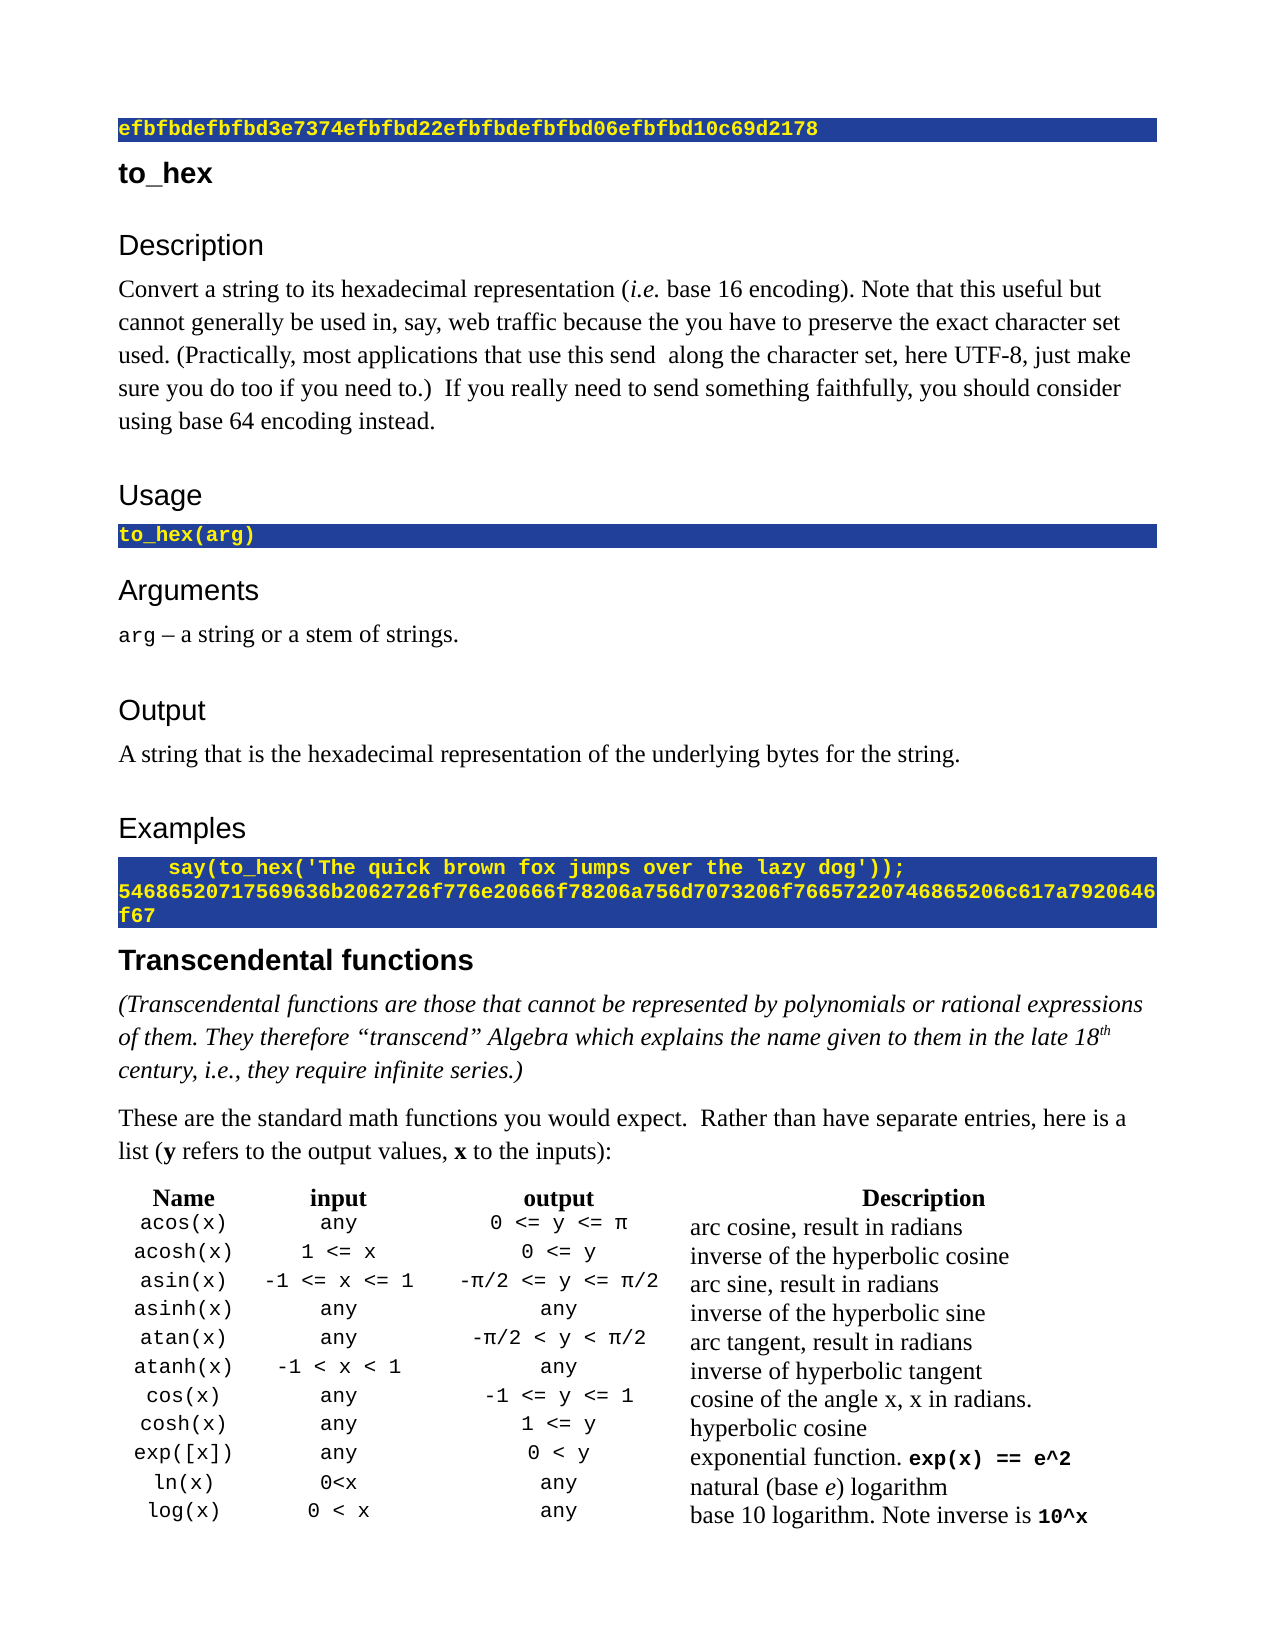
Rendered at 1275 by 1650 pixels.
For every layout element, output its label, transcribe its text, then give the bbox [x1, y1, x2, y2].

text arg – a string or a stem of strings. [118, 619, 1157, 649]
table_cell exp([x]) [118, 1442, 249, 1472]
table_cell arc sine, result in radians [690, 1270, 1157, 1298]
table_cell exponential function. exp(x) == e^2 [690, 1442, 1157, 1472]
table_cell cos(x) [118, 1385, 249, 1413]
text Convert a string to its hexadecimal representation (i.e. base 16 encoding). Note that this useful but cannot generally be used in, say, web traffic because the you have to preserve the exact character set used. (Practically, most applications that use this send along the character set, here UTF-8, just make sure you do too if you need to.) If you really need to send something faithfully, you should consider using base 64 encoding instead. [118, 274, 1157, 434]
text (Transcendental functions are those that cannot be represented by polynomials or rational expressions of them. They therefore “transcend” Algebra which explains the name given to them in the late 18th century, i.e., they require infinite series.) [118, 989, 1157, 1084]
subtitle Examples [118, 811, 1157, 845]
subtitle to_hex [118, 156, 1157, 190]
table_cell any [249, 1327, 427, 1356]
table_cell cosh(x) [118, 1413, 249, 1442]
table_cell 0 <= y <= π [428, 1212, 690, 1241]
table_cell asin(x) [118, 1270, 249, 1298]
table_cell any [428, 1500, 690, 1530]
table_cell 1 <= x [249, 1241, 427, 1269]
table_cell any [249, 1442, 427, 1472]
table_header input [249, 1183, 427, 1212]
table_cell inverse of hyperbolic tangent [690, 1356, 1157, 1384]
table_cell -1 <= y <= 1 [428, 1385, 690, 1413]
table_cell 0 < x [249, 1500, 427, 1530]
table_cell any [249, 1298, 427, 1327]
table_header output [428, 1183, 690, 1212]
table_cell -π/2 <= y <= π/2 [428, 1270, 690, 1298]
table_cell ln(x) [118, 1472, 249, 1500]
table_cell base 10 logarithm. Note inverse is 10^x [690, 1500, 1157, 1530]
table_cell inverse of the hyperbolic cosine [690, 1241, 1157, 1269]
table_cell inverse of the hyperbolic sine [690, 1298, 1157, 1327]
table_cell cosine of the angle x, x in radians. [690, 1385, 1157, 1413]
table_cell 0 < y [428, 1442, 690, 1472]
subtitle Description [118, 228, 1157, 261]
table_header Name [118, 1183, 249, 1212]
table_cell any [428, 1472, 690, 1500]
table_cell -1 < x < 1 [249, 1356, 427, 1384]
text A string that is the hexadecimal representation of the underlying bytes for the string. [118, 739, 1157, 767]
table_cell asinh(x) [118, 1298, 249, 1327]
table_cell arc cosine, result in radians [690, 1212, 1157, 1241]
table_cell atanh(x) [118, 1356, 249, 1384]
text 54686520717569636b2062726f776e20666f78206a756d7073206f76657220746865206c617a7920646f67 [118, 881, 1157, 928]
table_cell log(x) [118, 1500, 249, 1530]
table_header Description [690, 1183, 1157, 1212]
text efbfbdefbfbd3e7374efbfbd22efbfbdefbfbd06efbfbd10c69d2178 [118, 118, 1157, 142]
subtitle Usage [118, 478, 1157, 512]
text These are the standard math functions you would expect. Rather than have separate entries, here is a list (y refers to the output values, x to the inputs): [118, 1103, 1157, 1164]
table_cell 1 <= y [428, 1413, 690, 1442]
subtitle Arguments [118, 573, 1157, 607]
subtitle Transcendental functions [118, 943, 1157, 977]
table_cell any [249, 1212, 427, 1241]
table_cell 0<x [249, 1472, 427, 1500]
table_cell acos(x) [118, 1212, 249, 1241]
subtitle Output [118, 693, 1157, 726]
text say(to_hex('The quick brown fox jumps over the lazy dog')); [118, 857, 1157, 881]
table_cell -1 <= x <= 1 [249, 1270, 427, 1298]
table_cell -π/2 < y < π/2 [428, 1327, 690, 1356]
table_cell any [428, 1298, 690, 1327]
table_cell acosh(x) [118, 1241, 249, 1269]
table_cell arc tangent, result in radians [690, 1327, 1157, 1356]
table_cell natural (base e) logarithm [690, 1472, 1157, 1500]
table_cell any [428, 1356, 690, 1384]
table_cell hyperbolic cosine [690, 1413, 1157, 1442]
table_cell any [249, 1385, 427, 1413]
table_cell 0 <= y [428, 1241, 690, 1269]
table_cell atan(x) [118, 1327, 249, 1356]
table_cell any [249, 1413, 427, 1442]
text to_hex(arg) [118, 524, 1157, 548]
